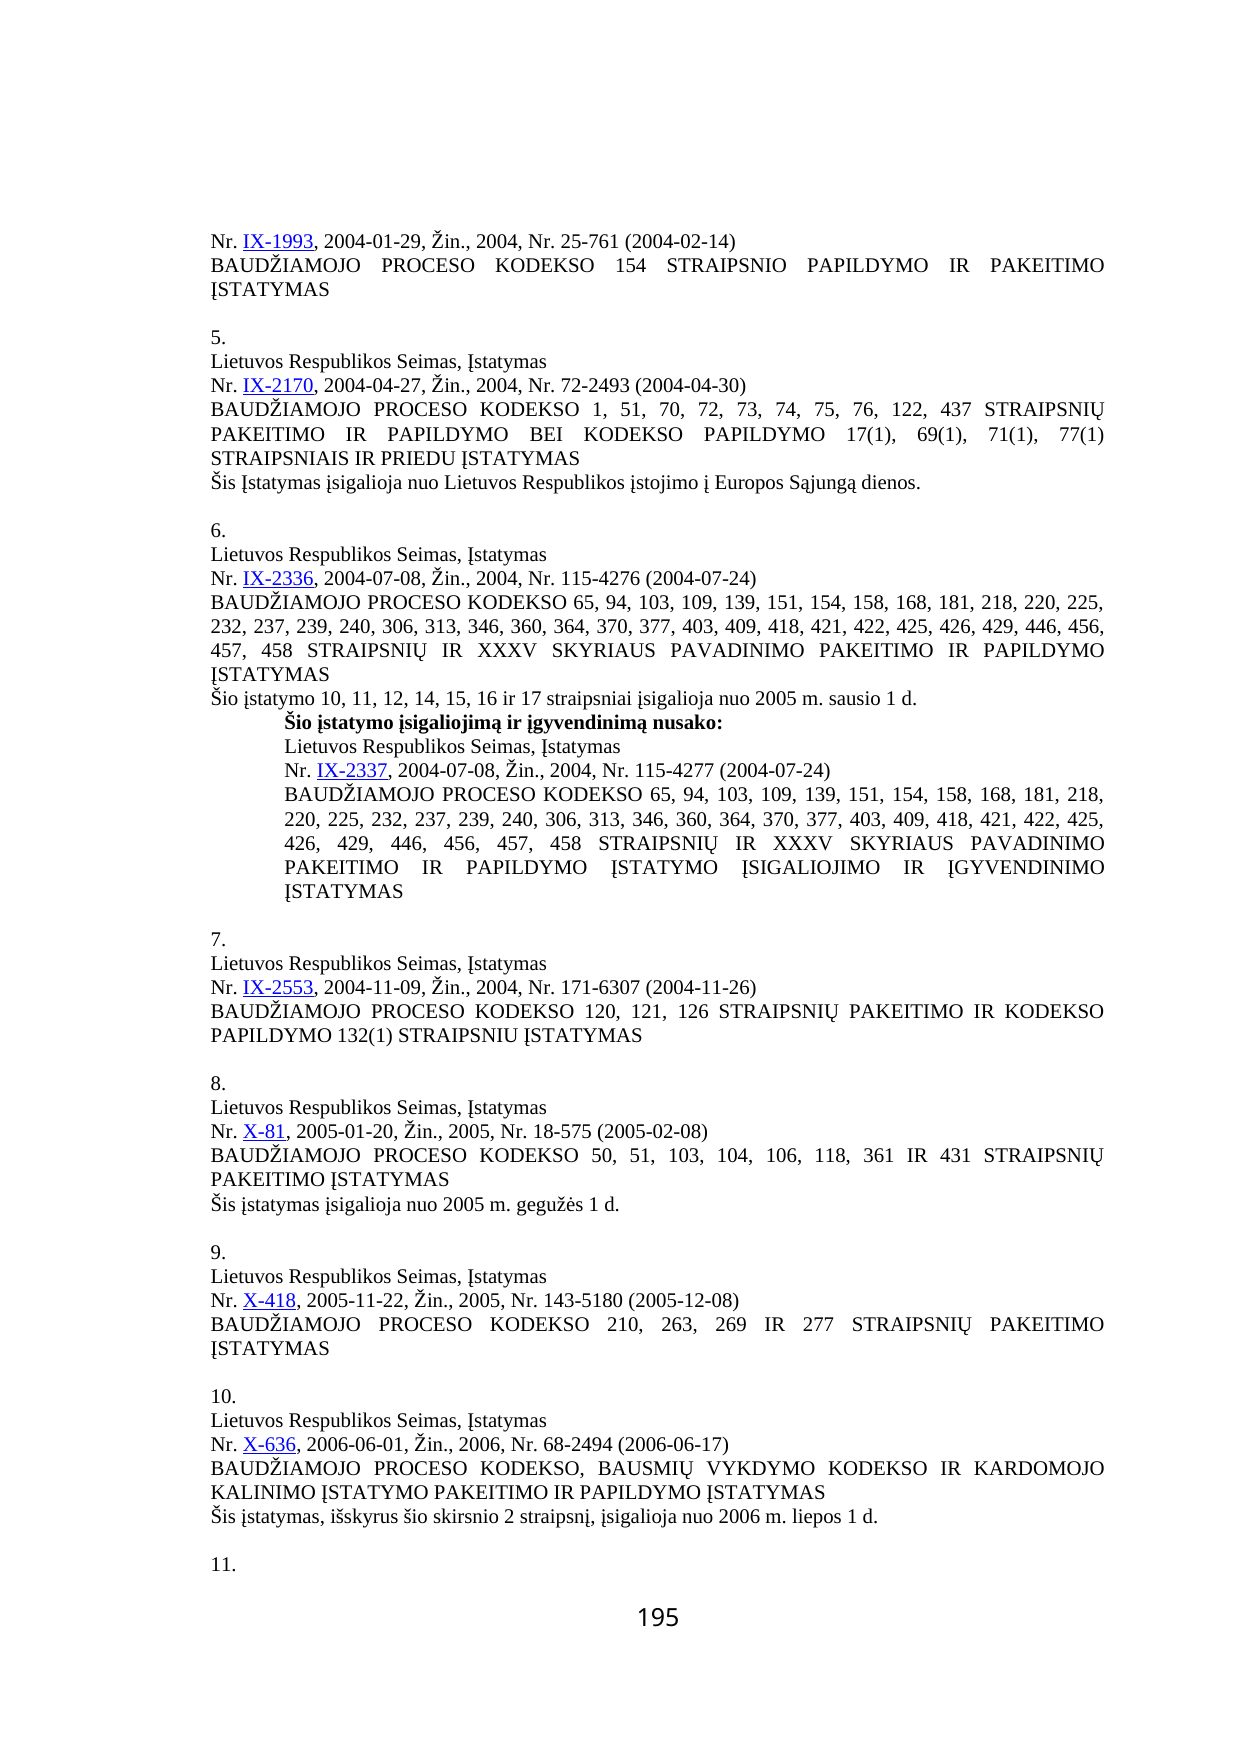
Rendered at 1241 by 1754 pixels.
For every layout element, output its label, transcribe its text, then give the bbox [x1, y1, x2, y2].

text Šio įstatymo 10, 11, 12, 14, 15, 16 ir 17 straipsniai įsigalioja nuo 2005 m. sausio 1 d. [210, 686, 1105, 710]
text BAUDŽIAMOJO PROCESO KODEKSO 1, 51, 70, 72, 73, 74, 75, 76, 122, 437 STRAIPSNIŲ PAKEITIMO IR PAPILDYMO BEI KODEKSO PAPILDYMO 17(1), 69(1), 71(1), 77(1) STRAIPSNIAIS IR PRIEDU ĮSTATYMAS [210, 397, 1105, 469]
text BAUDŽIAMOJO PROCESO KODEKSO 120, 121, 126 STRAIPSNIŲ PAKEITIMO IR KODEKSO PAPILDYMO 132(1) STRAIPSNIU ĮSTATYMAS [210, 999, 1105, 1047]
text Nr. X-636, 2006-06-01, Žin., 2006, Nr. 68-2494 (2006-06-17) [210, 1432, 1105, 1456]
text BAUDŽIAMOJO PROCESO KODEKSO, BAUSMIŲ VYKDYMO KODEKSO IR KARDOMOJO KALINIMO ĮSTATYMO PAKEITIMO IR PAPILDYMO ĮSTATYMAS [210, 1456, 1105, 1504]
text Lietuvos Respublikos Seimas, Įstatymas [210, 542, 1105, 566]
text Nr. IX-1993, 2004-01-29, Žin., 2004, Nr. 25-761 (2004-02-14) [210, 229, 1105, 253]
text Šis Įstatymas įsigalioja nuo Lietuvos Respublikos įstojimo į Europos Sąjungą dienos. [210, 469, 1105, 494]
text Nr. X-81, 2005-01-20, Žin., 2005, Nr. 18-575 (2005-02-08) [210, 1119, 1105, 1143]
text BAUDŽIAMOJO PROCESO KODEKSO 65, 94, 103, 109, 139, 151, 154, 158, 168, 181, 218, 220, 225, 232, 237, 239, 240, 306, 313, 346, 360, 364, 370, 377, 403, 409, 418, 421, 422, 425, 426, 429, 446, 456, 457, 458 STRAIPSNIŲ IR XXXV SKYRIAUS PAVADINIMO PAKEITIMO IR PAPILDYMO ĮSTATYMAS [210, 590, 1105, 686]
text Nr. X-418, 2005-11-22, Žin., 2005, Nr. 143-5180 (2005-12-08) [210, 1288, 1105, 1312]
text BAUDŽIAMOJO PROCESO KODEKSO 65, 94, 103, 109, 139, 151, 154, 158, 168, 181, 218, 220, 225, 232, 237, 239, 240, 306, 313, 346, 360, 364, 370, 377, 403, 409, 418, 421, 422, 425, 426, 429, 446, 456, 457, 458 STRAIPSNIŲ IR XXXV SKYRIAUS PAVADINIMO PAKEITIMO IR PAPILDYMO ĮSTATYMO ĮSIGALIOJIMO IR ĮGYVENDINIMO ĮSTATYMAS [284, 782, 1105, 903]
text Šis įstatymas įsigalioja nuo 2005 m. gegužės 1 d. [210, 1191, 1105, 1216]
text Lietuvos Respublikos Seimas, Įstatymas [210, 349, 1105, 373]
text 7. [210, 927, 1105, 951]
text 9. [210, 1239, 1105, 1264]
text Nr. IX-2553, 2004-11-09, Žin., 2004, Nr. 171-6307 (2004-11-26) [210, 975, 1105, 999]
text 5. [210, 325, 1105, 349]
text BAUDŽIAMOJO PROCESO KODEKSO 210, 263, 269 IR 277 STRAIPSNIŲ PAKEITIMO ĮSTATYMAS [210, 1312, 1105, 1360]
text Šio įstatymo įsigaliojimą ir įgyvendinimą nusako: [210, 710, 1105, 734]
text Šis įstatymas, išskyrus šio skirsnio 2 straipsnį, įsigalioja nuo 2006 m. liepos 1 d. [210, 1504, 1105, 1528]
text Nr. IX-2337, 2004-07-08, Žin., 2004, Nr. 115-4277 (2004-07-24) [210, 758, 1105, 782]
text Lietuvos Respublikos Seimas, Įstatymas [210, 951, 1105, 975]
text 10. [210, 1384, 1105, 1408]
text BAUDŽIAMOJO PROCESO KODEKSO 50, 51, 103, 104, 106, 118, 361 IR 431 STRAIPSNIŲ PAKEITIMO ĮSTATYMAS [210, 1143, 1105, 1191]
text Lietuvos Respublikos Seimas, Įstatymas [210, 1408, 1105, 1432]
text Lietuvos Respublikos Seimas, Įstatymas [210, 1095, 1105, 1119]
text Lietuvos Respublikos Seimas, Įstatymas [210, 734, 1105, 758]
text 8. [210, 1071, 1105, 1095]
text 6. [210, 518, 1105, 542]
text Nr. IX-2336, 2004-07-08, Žin., 2004, Nr. 115-4276 (2004-07-24) [210, 566, 1105, 590]
text BAUDŽIAMOJO PROCESO KODEKSO 154 STRAIPSNIO PAPILDYMO IR PAKEITIMO ĮSTATYMAS [210, 253, 1105, 301]
text Nr. IX-2170, 2004-04-27, Žin., 2004, Nr. 72-2493 (2004-04-30) [210, 373, 1105, 397]
text Lietuvos Respublikos Seimas, Įstatymas [210, 1264, 1105, 1288]
text 11. [210, 1552, 1105, 1576]
